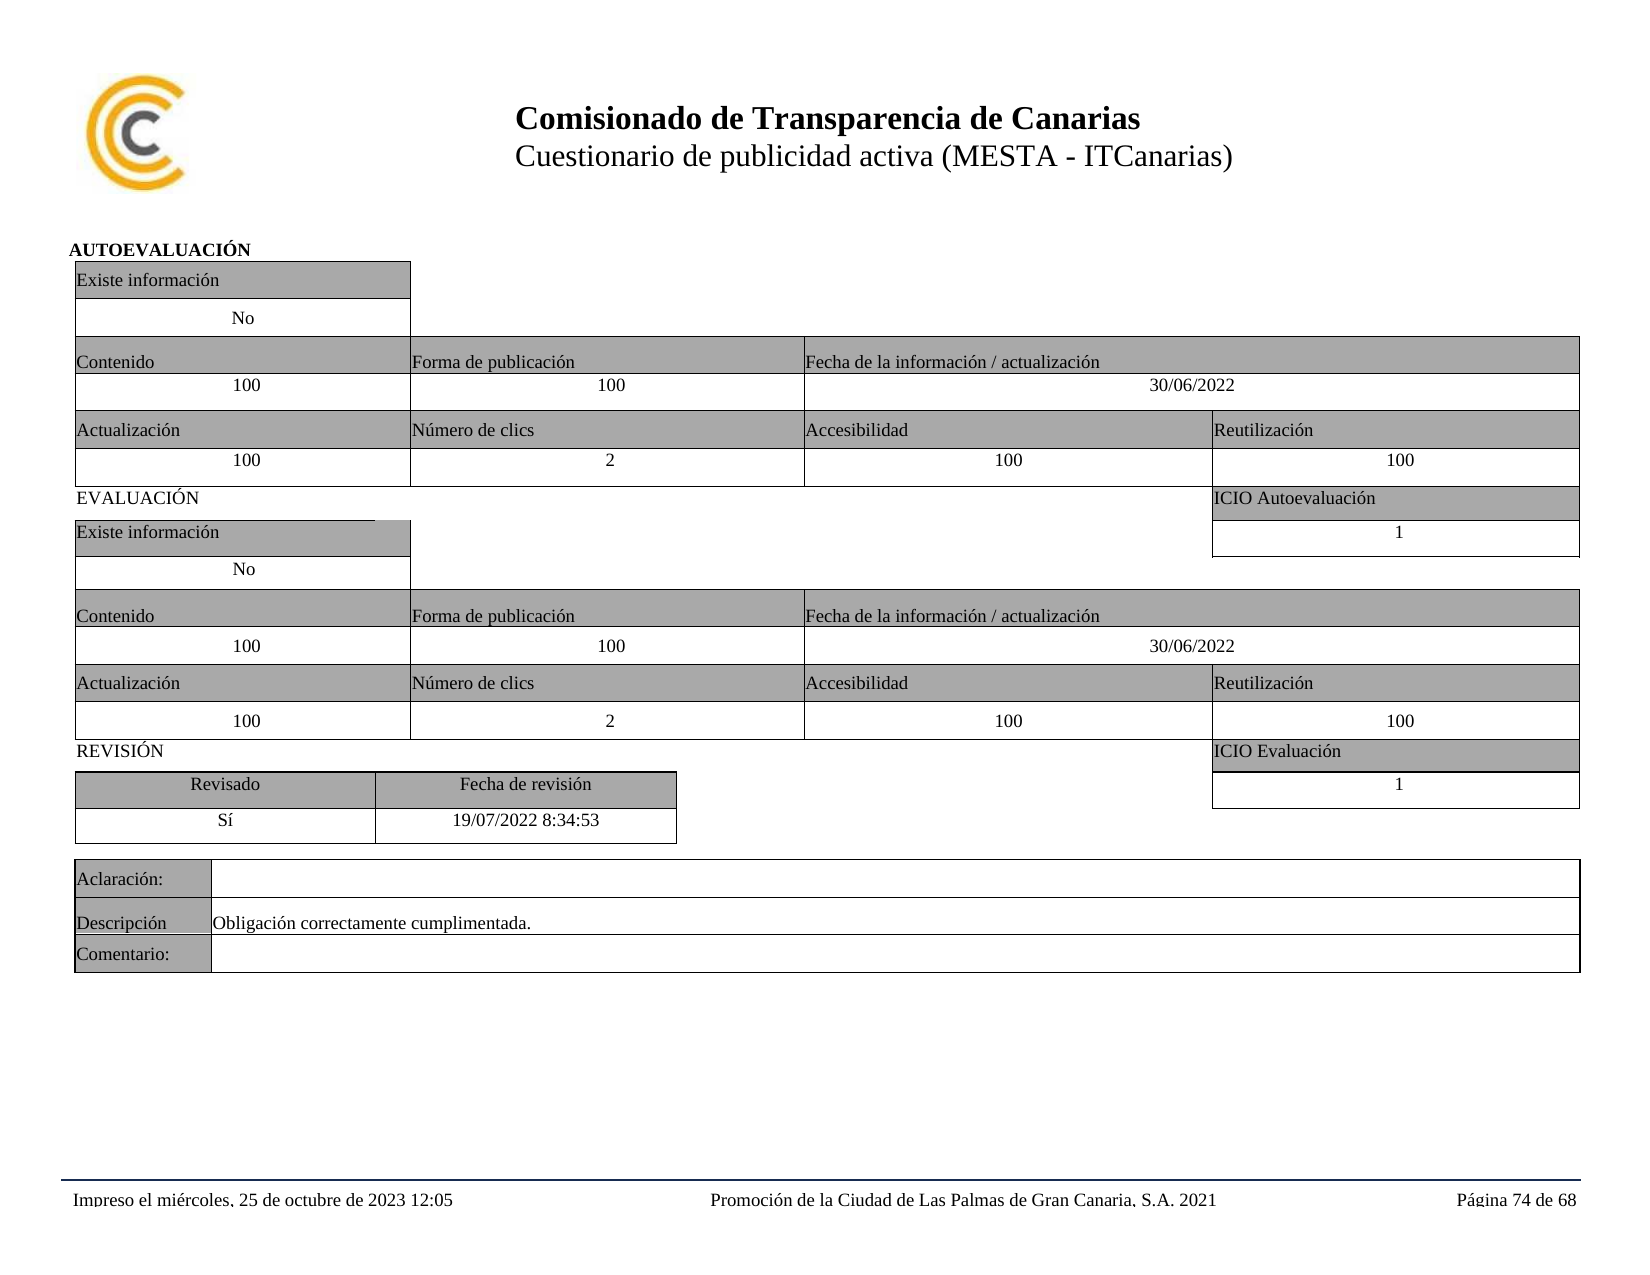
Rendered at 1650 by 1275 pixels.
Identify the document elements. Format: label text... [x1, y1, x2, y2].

table_header Aclaración: [76, 860, 211, 897]
table_cell [677, 771, 1213, 843]
table_cell Comentario: [76, 935, 211, 972]
table_cell [1213, 557, 1580, 589]
table_cell Fecha de la información / actualización [805, 337, 1579, 373]
table_cell 1 [1213, 521, 1579, 556]
table_cell Accesibilidad [805, 665, 1212, 701]
table_cell Actualización [76, 665, 410, 701]
table_cell 2 [411, 449, 804, 486]
table_cell Fecha de revisión [376, 773, 676, 808]
table_cell [1213, 809, 1580, 843]
table_cell [375, 520, 410, 556]
table_cell Número de clics [411, 665, 804, 701]
table_cell Existe información [76, 521, 375, 556]
table_cell Reutilización [1213, 411, 1579, 448]
table_cell 100 [76, 449, 410, 486]
table_cell Contenido [76, 590, 410, 626]
table_header [411, 261, 1580, 336]
text AUTOEVALUACIÓN [68, 239, 1587, 261]
table_cell Actualización [76, 411, 410, 448]
table_cell ICIO Evaluación [1213, 740, 1579, 771]
table_cell 19/07/2022 8:34:53 [376, 809, 676, 843]
table_cell Contenido [76, 337, 410, 373]
table_cell 100 [76, 627, 410, 664]
table_cell 100 [805, 449, 1212, 486]
table_cell Forma de publicación [411, 590, 804, 626]
table_cell REVISIÓN [75, 740, 676, 771]
table_header Existe información [76, 262, 410, 298]
table_cell 30/06/2022 [805, 627, 1579, 664]
table_cell Descripción [76, 898, 211, 933]
table_cell Número de clics [411, 411, 804, 448]
table_cell 100 [411, 374, 804, 410]
table_cell Fecha de la información / actualización [805, 590, 1579, 626]
table_cell 2 [411, 702, 804, 739]
table_cell [375, 487, 1212, 520]
table_cell No [76, 299, 410, 336]
table_cell EVALUACIÓN [75, 487, 375, 520]
table_cell 1 [1213, 773, 1579, 808]
table_cell Obligación correctamente cumplimentada. [212, 898, 1579, 933]
table_cell [676, 740, 1212, 771]
table_cell [411, 520, 1212, 556]
table_cell ICIO Autoevaluación [1213, 487, 1579, 520]
table_cell [411, 556, 1213, 589]
table_cell 100 [76, 702, 410, 739]
table_cell Sí [76, 809, 375, 843]
table_cell 100 [1213, 702, 1579, 739]
table_cell No [76, 557, 410, 589]
table_cell Forma de publicación [411, 337, 804, 373]
table_cell 100 [805, 702, 1212, 739]
table_cell 100 [411, 627, 804, 664]
table_cell [212, 935, 1579, 972]
table_cell 30/06/2022 [805, 374, 1579, 410]
table_cell 100 [1213, 449, 1579, 486]
table_cell Accesibilidad [805, 411, 1212, 448]
table_cell Revisado [76, 773, 375, 808]
table_cell Reutilización [1213, 665, 1579, 701]
table_cell 100 [76, 374, 410, 410]
table_header [212, 860, 1579, 897]
